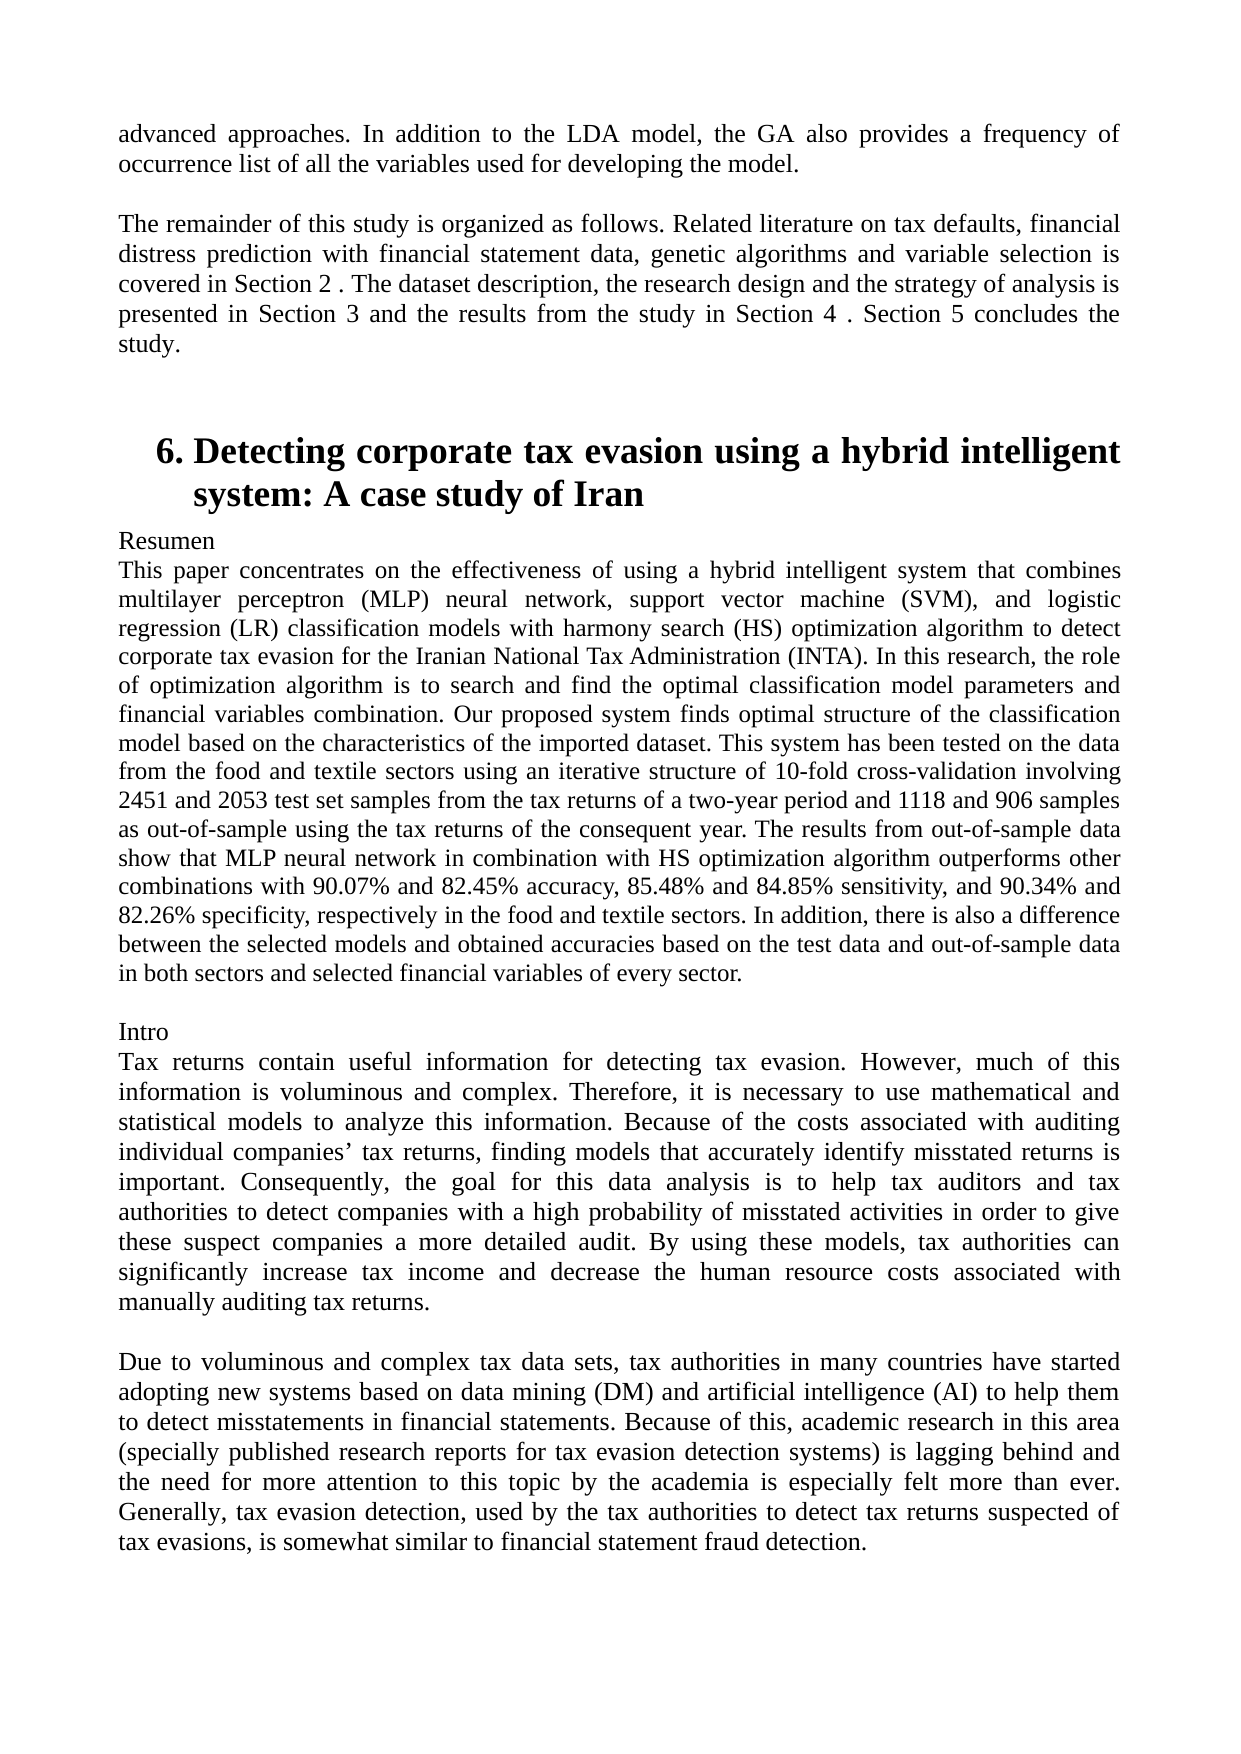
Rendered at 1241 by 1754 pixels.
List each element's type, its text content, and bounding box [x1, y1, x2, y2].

text Due to voluminous and complex tax data sets, tax authorities in many countries have started adopting new systems based on data mining (DM) and artificial intelligence (AI) to help them to detect misstatements in financial statements. Because of this, academic research in this area (specially published research reports for tax evasion detection systems) is lagging behind and the need for more attention to this topic by the academia is especially felt more than ever. Generally, tax evasion detection, used by the tax authorities to detect tax returns suspected of tax evasions, is somewhat similar to financial statement fraud detection. [118, 1346, 1122, 1556]
text advanced approaches. In addition to the LDA model, the GA also provides a frequency of occurrence list of all the variables used for developing the model. [118, 118, 1122, 178]
text Intro [118, 1016, 1122, 1046]
text Resumen [118, 525, 1122, 555]
text The remainder of this study is organized as follows. Related literature on tax defaults, financial distress prediction with financial statement data, genetic algorithms and variable selection is covered in Section 2 . The dataset description, the research design and the strategy of analysis is presented in Section 3 and the results from the study in Section 4 . Section 5 concludes the study. [118, 208, 1122, 358]
list Detecting corporate tax evasion using a hybrid intelligent system: A case study of Iran [156, 428, 1122, 515]
text Tax returns contain useful information for detecting tax evasion. However, much of this information is voluminous and complex. Therefore, it is necessary to use mathematical and statistical models to analyze this information. Because of the costs associated with auditing individual companies’ tax returns, finding models that accurately identify misstated returns is important. Consequently, the goal for this data analysis is to help tax auditors and tax authorities to detect companies with a high probability of misstated activities in order to give these suspect companies a more detailed audit. By using these models, tax authorities can significantly increase tax income and decrease the human resource costs associated with manually auditing tax returns. [118, 1046, 1122, 1316]
text This paper concentrates on the effectiveness of using a hybrid intelligent system that combines multilayer perceptron (MLP) neural network, support vector machine (SVM), and logistic regression (LR) classification models with harmony search (HS) optimization algorithm to detect corporate tax evasion for the Iranian National Tax Administration (INTA). In this research, the role of optimization algorithm is to search and find the optimal classification model parameters and financial variables combination. Our proposed system finds optimal structure of the classification model based on the characteristics of the imported dataset. This system has been tested on the data from the food and textile sectors using an iterative structure of 10-fold cross-validation involving 2451 and 2053 test set samples from the tax returns of a two-year period and 1118 and 906 samples as out-of-sample using the tax returns of the consequent year. The results from out-of-sample data show that MLP neural network in combination with HS optimization algorithm outperforms other combinations with 90.07% and 82.45% accuracy, 85.48% and 84.85% sensitivity, and 90.34% and 82.26% specificity, respectively in the food and textile sectors. In addition, there is also a difference between the selected models and obtained accuracies based on the test data and out-of-sample data in both sectors and selected financial variables of every sector. [118, 555, 1122, 986]
